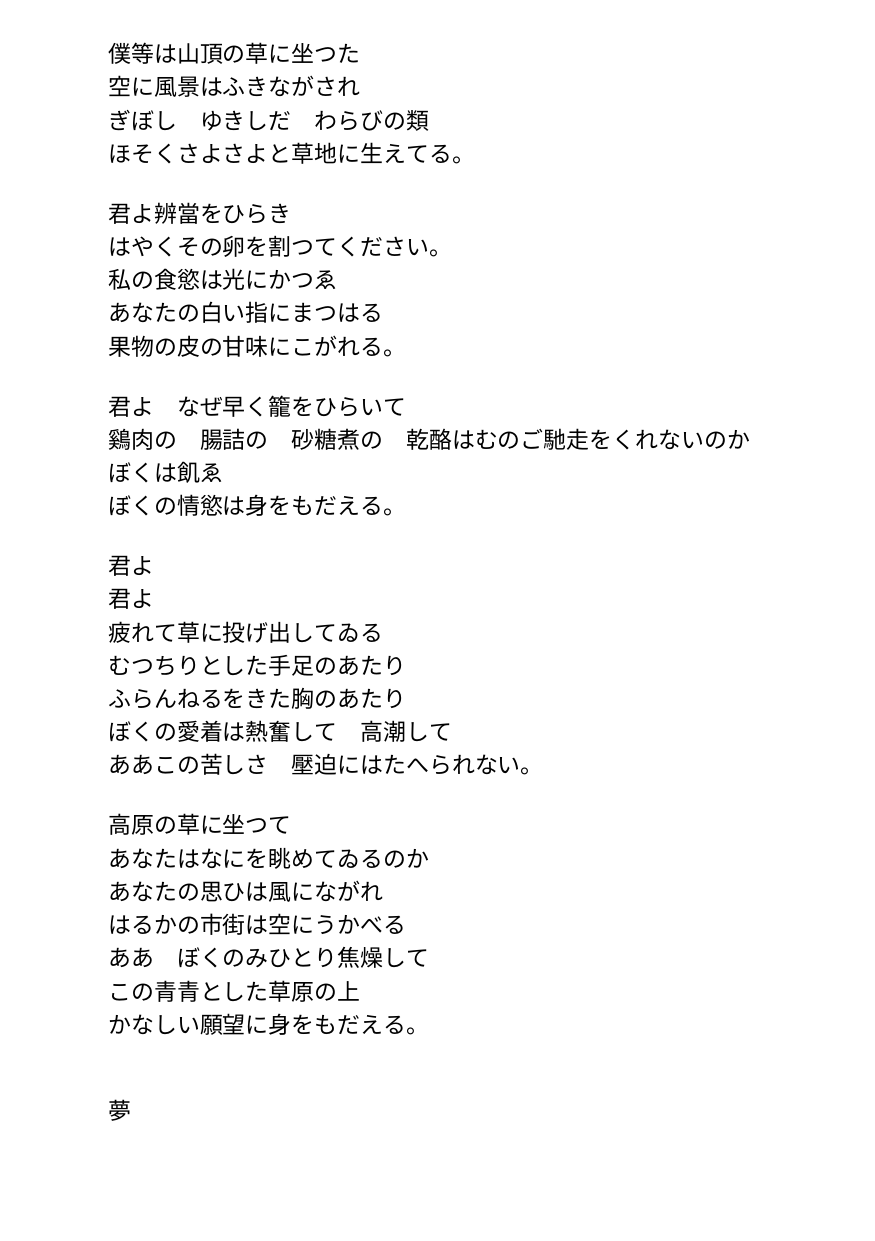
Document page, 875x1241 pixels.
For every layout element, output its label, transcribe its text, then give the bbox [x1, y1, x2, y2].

text 果物の皮の甘味にこがれる。 [72, 328, 802, 362]
text ほそくさよさよと草地に生えてる。 [72, 136, 802, 169]
text かなしい願望に身をもだえる。 [72, 1007, 802, 1040]
text あなたはなにを眺めてゐるのか [72, 841, 802, 874]
text 疲れて草に投げ出してゐる [72, 614, 802, 648]
text ああ ぼくのみひとり焦燥して [72, 940, 802, 973]
text ふらんねるをきた胸のあたり [72, 681, 802, 714]
text むつちりとした手足のあたり [72, 648, 802, 681]
text 僕等は山頂の草に坐つた [72, 36, 802, 69]
text はるかの市街は空にうかべる [72, 907, 802, 940]
text 私の食慾は光にかつゑ [72, 262, 802, 295]
text 君よ なぜ早く籠をひらいて [72, 388, 802, 422]
text ぼくは飢ゑ [72, 455, 802, 488]
text 夢 [72, 1093, 802, 1126]
text ああこの苦しさ 壓迫にはたへられない。 [72, 747, 802, 781]
text 空に風景はふきながされ [72, 69, 802, 102]
text 君よ [72, 581, 802, 614]
text 鷄肉の 腸詰の 砂糖煮の 乾酪はむのご馳走をくれないのか [72, 422, 802, 455]
text あなたの白い指にまつはる [72, 295, 802, 328]
text この青青とした草原の上 [72, 973, 802, 1007]
text はやくその卵を割つてください。 [72, 229, 802, 262]
text ぼくの愛着は熱奮して 高潮して [72, 714, 802, 747]
text あなたの思ひは風にながれ [72, 874, 802, 907]
text 君よ [72, 548, 802, 581]
text 君よ辨當をひらき [72, 196, 802, 229]
text ぎぼし ゆきしだ わらびの類 [72, 102, 802, 136]
text ぼくの情慾は身をもだえる。 [72, 488, 802, 521]
text 高原の草に坐つて [72, 807, 802, 841]
